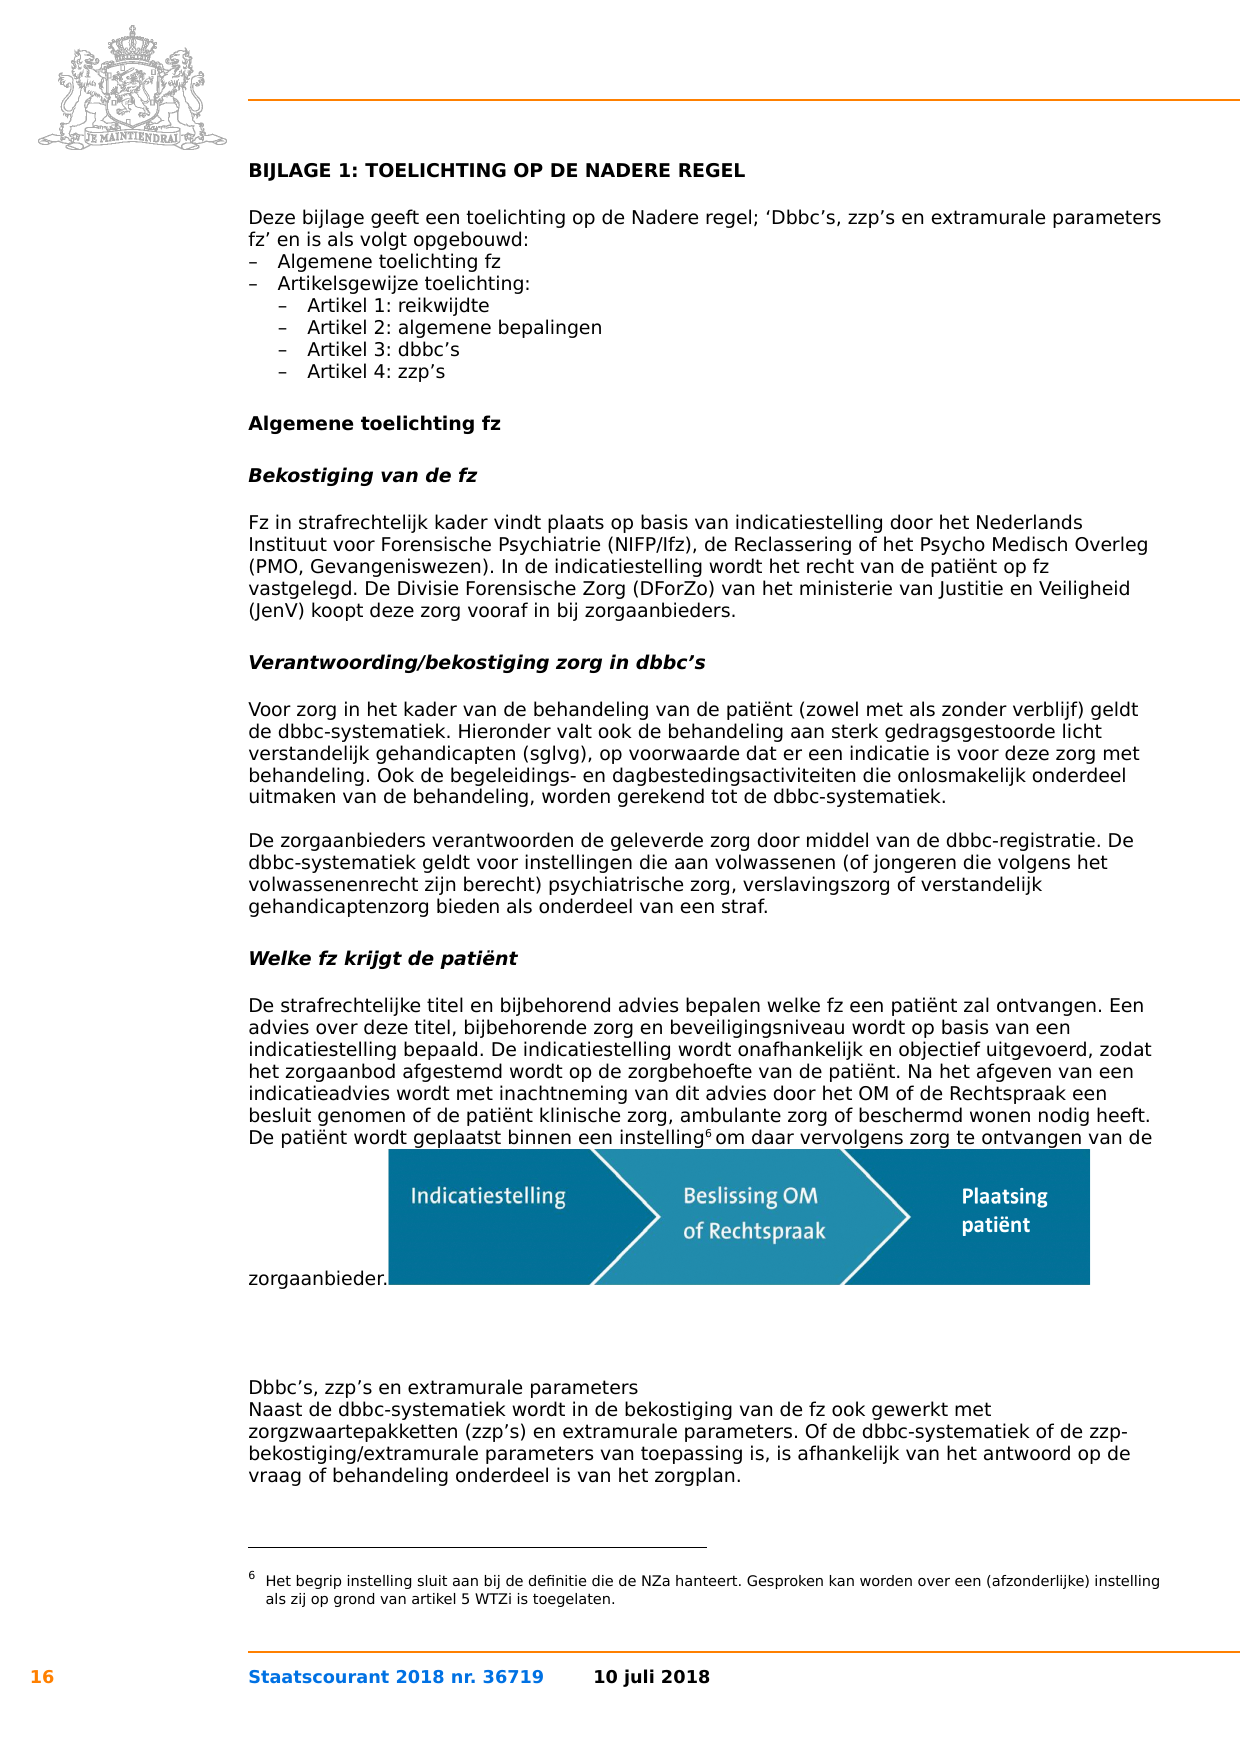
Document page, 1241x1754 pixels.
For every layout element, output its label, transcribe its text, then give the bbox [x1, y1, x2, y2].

picture [1026, 1193, 1035, 1203]
text Fz in strafrechtelijk kader vindt plaats op basis van indicatiestelling door het Nederlands Instituut voor Forensische Psychiatrie (NIFP/Ifz), de Reclassering of het Psycho Medisch Overleg (PMO, Gevangeniswezen). In de indicatiestelling wordt het recht van de patiënt op fz vastgelegd. De Divisie Forensische Zorg (DForZo) van het ministerie van Justitie en Veiligheid (JenV) koopt deze zorg vooraf in bij zorgaanbieders. [248, 512, 1163, 622]
text De strafrechtelijke titel en bijbehorend advies bepalen welke fz een patiënt zal ontvangen. Een advies over deze titel, bijbehorende zorg en beveiligingsniveau wordt op basis van een indicatiestelling bepaald. De indicatiestelling wordt onafhankelijk en objectief uitgevoerd, zodat het zorgaanbod afgestemd wordt op de zorgbehoefte van de patiënt. Na het afgeven van een indicatieadvies wordt met inachtneming van dit advies door het OM of de Rechtspraak een besluit genomen of de patiënt klinische zorg, ambulante zorg of beschermd wonen nodig heeft. De patiënt wordt geplaatst binnen een instellingom daar vervolgens zorg te ontvangen van de zorgaanbieder. [248, 995, 1163, 1355]
picture [963, 1221, 972, 1235]
picture [981, 1193, 988, 1203]
subtitle Algemene toelichting fz [248, 413, 1163, 435]
picture [993, 1193, 1000, 1203]
picture [1016, 1221, 1020, 1231]
text De zorgaanbieders verantwoorden de geleverde zorg door middel van de dbbc-registratie. De dbbc-systematiek geldt voor instellingen die aan volwassenen (of jongeren die volgens het volwassenenrecht zijn berecht) psychiatrische zorg, verslavingszorg of verstandelijk gehandicaptenzorg bieden als onderdeel van een straf. [248, 830, 1163, 918]
subtitle Verantwoording/bekostiging zorg in dbbc’s [248, 652, 1163, 673]
text – Algemene toelichting fz [248, 251, 1163, 273]
picture [1003, 1190, 1018, 1203]
picture [1000, 1223, 1008, 1232]
picture [484, 1192, 493, 1203]
picture [543, 1192, 552, 1203]
text – Artikel 2: algemene bepalingen [278, 317, 1163, 339]
picture [964, 1189, 972, 1203]
subtitle BIJLAGE 1: TOELICHTING OP DE NADERE REGEL [248, 160, 1163, 182]
picture [986, 1219, 992, 1232]
text – Artikel 3: dbbc’s [278, 339, 1163, 361]
text Het begrip instelling sluit aan bij de definitie die de NZa hanteert. Gesproken kan worden over een (afzonderlijke) instelling als zij op grond van artikel 5 WTZi is toegelaten. [248, 1569, 1163, 1608]
picture [431, 1186, 441, 1204]
picture [1039, 1193, 1046, 1206]
text – Artikel 4: zzp’s [278, 361, 1163, 383]
text Dbbc’s, zzp’s en extramurale parameters [248, 1377, 1163, 1399]
text – Artikel 1: reikwijdte [278, 295, 1163, 317]
picture [556, 1191, 565, 1209]
subtitle Bekostiging van de fz [248, 465, 1163, 487]
picture [496, 1188, 511, 1204]
text – Artikelsgewijze toelichting: [248, 273, 1163, 295]
picture [38, 25, 227, 150]
picture [449, 1188, 476, 1204]
picture [1024, 1219, 1029, 1232]
text Naast de dbbc-systematiek wordt in de bekostiging van de fz ook gewerkt met zorgzwaartepakketten (zzp’s) en extramurale parameters. Of de dbbc-systematiek of de zzp-bekostiging/extramurale parameters van toepassing is, is afhankelijk van het antwoord op de vraag of behandeling onderdeel is van het zorgplan. [248, 1399, 1163, 1487]
picture [975, 1221, 983, 1232]
text Deze bijlage geeft een toelichting op de Nadere regel; ‘Dbbc’s, zzp’s en extramurale parameters fz’ en is als volgt opgebouwd: [248, 207, 1163, 251]
text Voor zorg in het kader van de behandeling van de patiënt (zowel met als zonder verblijf) geldt de dbbc-systematiek. Hieronder valt ook de behandeling aan sterk gedragsgestoorde licht verstandelijk gehandicapten (sglvg), op voorwaarde dat er een indicatie is voor deze zorg met behandeling. Ook de begeleidings- en dagbestedingsactiviteiten die onlosmakelijk onderdeel uitmaken van de behandeling, worden gerekend tot de dbbc-systematiek. [248, 698, 1163, 808]
picture [589, 1149, 910, 1285]
picture [513, 1191, 522, 1203]
picture [418, 1191, 427, 1203]
subtitle Welke fz krijgt de patiënt [248, 948, 1163, 970]
